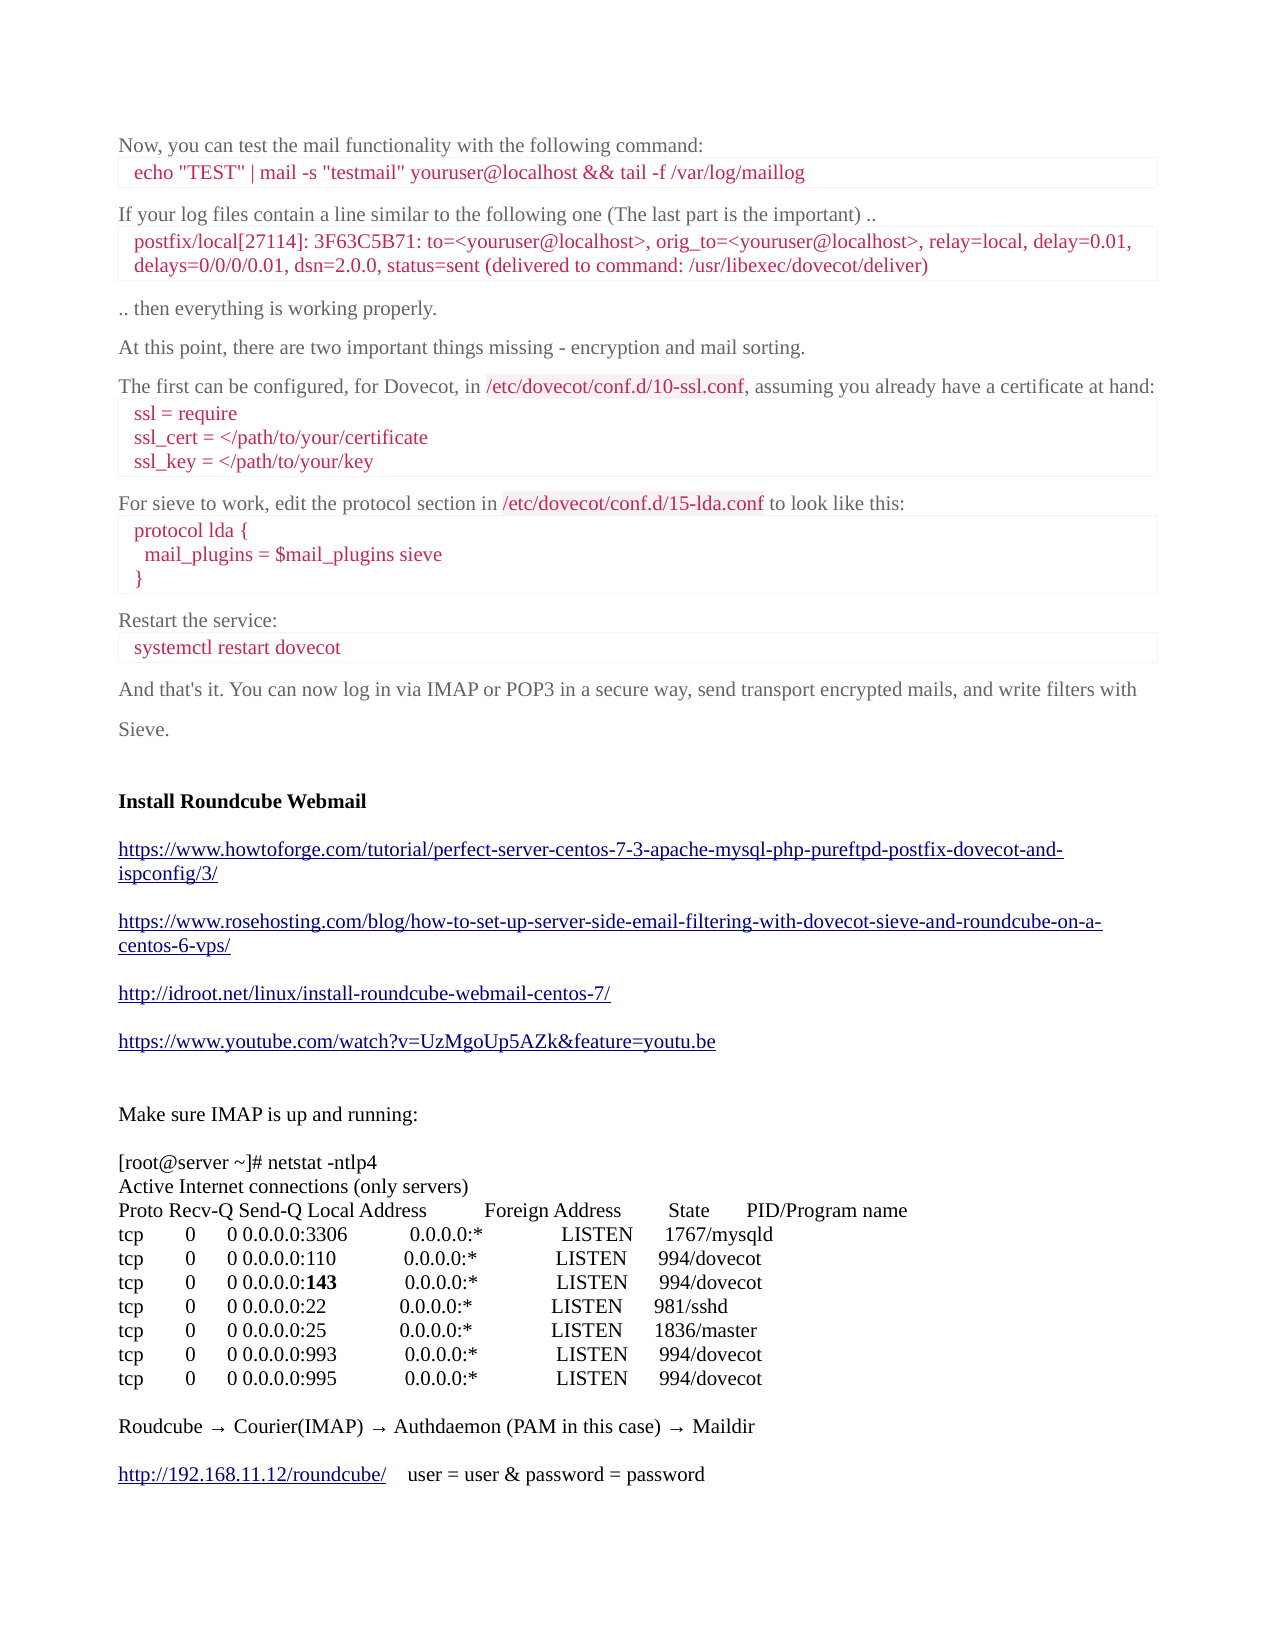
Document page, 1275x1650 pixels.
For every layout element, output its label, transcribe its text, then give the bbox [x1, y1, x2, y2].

text mail_plugins = $mail_plugins sieve [119, 539, 1157, 563]
text systemctl restart dovecot [119, 633, 1157, 662]
text echo "TEST" | mail -s "testmail" youruser@localhost && tail -f /var/log/maillog [119, 158, 1157, 187]
text tcp 0 0 0.0.0.0:110 0.0.0.0:* LISTEN 994/dovecot [118, 1246, 1157, 1270]
text At this point, there are two important things missing - encryption and mail sorting. [118, 319, 1157, 359]
text tcp 0 0 0.0.0.0:993 0.0.0.0:* LISTEN 994/dovecot [118, 1342, 1157, 1366]
text postfix/local[27114]: 3F63C5B71: to=<youruser@localhost>, orig_to=<youruser@localhost>, relay=local, delay=0.01, delays=0/0/0/0.01, dsn=2.0.0, status=sent (delivered to command: /usr/libexec/dovecot/deliver) [119, 227, 1157, 280]
text tcp 0 0 0.0.0.0:3306 0.0.0.0:* LISTEN 1767/mysqld [118, 1222, 1157, 1246]
text [root@server ~]# netstat -ntlp4 [118, 1149, 1157, 1174]
text http://idroot.net/linux/install-roundcube-webmail-centos-7/ [118, 981, 1157, 1005]
text https://www.howtoforge.com/tutorial/perfect-server-centos-7-3-apache-mysql-php-pureftpd-postfix-dovecot-and-ispconfig/3/ [118, 837, 1157, 885]
text If your log files contain a line similar to the following one (The last part is the important) .. [118, 188, 1157, 226]
text tcp 0 0 0.0.0.0:22 0.0.0.0:* LISTEN 981/sshd [118, 1294, 1157, 1318]
text And that's it. You can now log in via IMAP or POP3 in a secure way, send transport encrypted mails, and write filters with Sieve. [118, 663, 1157, 741]
text http://192.168.11.12/roundcube/ user = user & password = password [118, 1462, 1157, 1486]
text Install Roundcube Webmail [118, 789, 1157, 813]
text tcp 0 0 0.0.0.0:143 0.0.0.0:* LISTEN 994/dovecot [118, 1270, 1157, 1294]
text tcp 0 0 0.0.0.0:995 0.0.0.0:* LISTEN 994/dovecot [118, 1366, 1157, 1390]
text protocol lda { [119, 516, 1157, 539]
text ssl_key = </path/to/your/key [119, 446, 1157, 476]
text Active Internet connections (only servers) [118, 1174, 1157, 1198]
text Restart the service: [118, 594, 1157, 632]
text Proto Recv-Q Send-Q Local Address Foreign Address State PID/Program name [118, 1198, 1157, 1222]
text ssl_cert = </path/to/your/certificate [119, 422, 1157, 446]
text .. then everything is working properly. [118, 281, 1157, 319]
text Now, you can test the mail functionality with the following command: [118, 118, 1157, 157]
text ssl = require [119, 399, 1157, 422]
text tcp 0 0 0.0.0.0:25 0.0.0.0:* LISTEN 1836/master [118, 1318, 1157, 1342]
text } [119, 563, 1157, 593]
text The first can be configured, for Dovecot, in /etc/dovecot/conf.d/10-ssl.conf, assuming you already have a certificate at hand: [118, 359, 1157, 398]
text Roudcube → Courier(IMAP) → Authdaemon (PAM in this case) → Maildir [118, 1414, 1157, 1438]
text https://www.youtube.com/watch?v=UzMgoUp5AZk&feature=youtu.be [118, 1029, 1157, 1053]
text https://www.rosehosting.com/blog/how-to-set-up-server-side-email-filtering-with-dovecot-sieve-and-roundcube-on-a-centos-6-vps/ [118, 909, 1157, 957]
text Make sure IMAP is up and running: [118, 1101, 1157, 1126]
text For sieve to work, edit the protocol section in /etc/dovecot/conf.d/15-lda.conf to look like this: [118, 477, 1157, 515]
